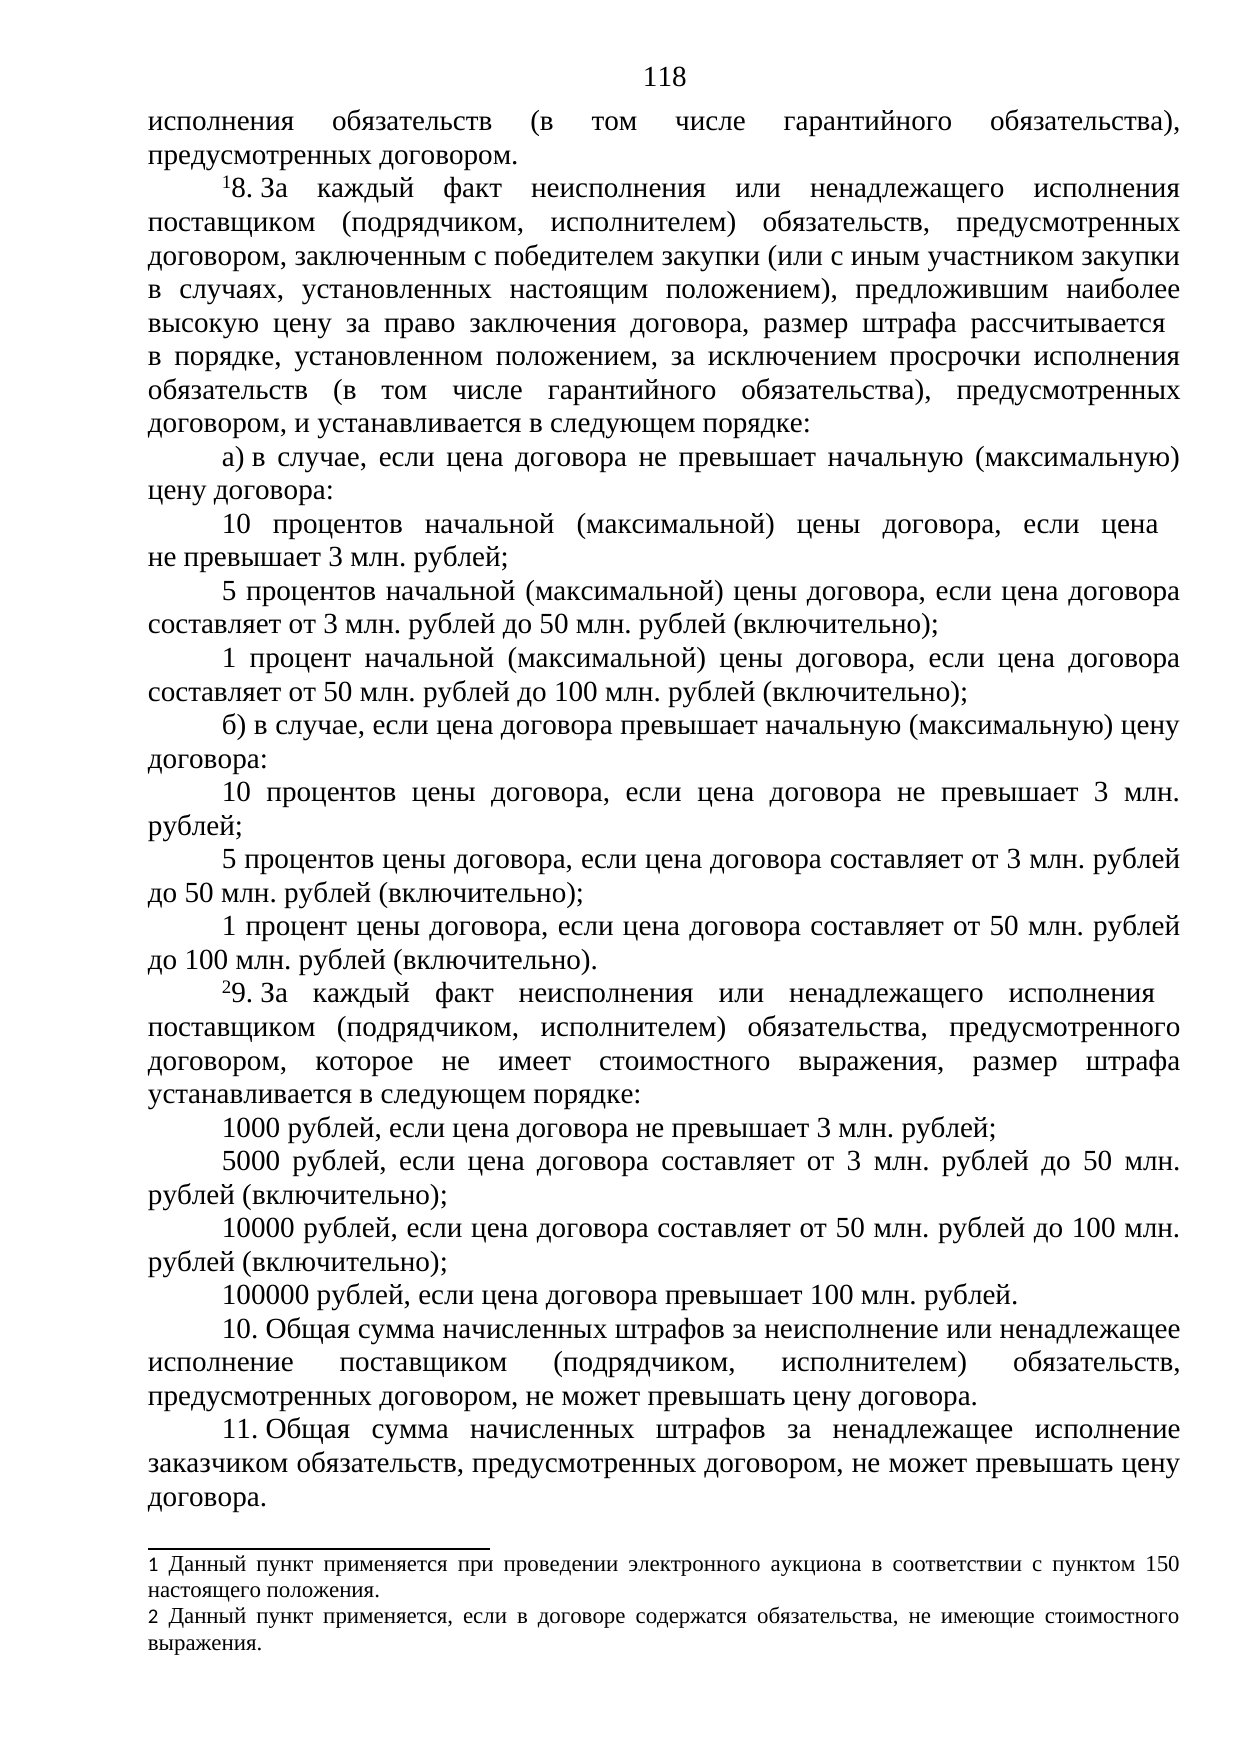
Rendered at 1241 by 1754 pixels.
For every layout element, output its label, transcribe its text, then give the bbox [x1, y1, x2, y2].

text 5000 рублей, если цена договора составляет от 3 млн. рублей до 50 млн. рублей (включительно); [148, 1143, 1181, 1210]
text а) в случае, если цена договора не превышает начальную (максимальную) цену договора: [148, 439, 1181, 506]
text исполнения обязательств (в том числе гарантийного обязательства), предусмотренных договором. [148, 103, 1181, 171]
text 100000 рублей, если цена договора превышает 100 млн. рублей. [148, 1277, 1181, 1311]
text 5 процентов цены договора, если цена договора составляет от 3 млн. рублей до 50 млн. рублей (включительно); [148, 841, 1181, 908]
text 1 процент цены договора, если цена договора составляет от 50 млн. рублей до 100 млн. рублей (включительно). [148, 908, 1181, 976]
text 10 процентов начальной (максимальной) цены договора, если цена не превышает 3 млн. рублей; [148, 506, 1181, 573]
text 1 процент начальной (максимальной) цены договора, если цена договора составляет от 50 млн. рублей до 100 млн. рублей (включительно); [148, 640, 1181, 707]
text 5 процентов начальной (максимальной) цены договора, если цена договора составляет от 3 млн. рублей до 50 млн. рублей (включительно); [148, 573, 1181, 640]
text 10. Общая сумма начисленных штрафов за неисполнение или ненадлежащее исполнение поставщиком (подрядчиком, исполнителем) обязательств, предусмотренных договором, не может превышать цену договора. [148, 1311, 1181, 1412]
text 10 процентов цены договора, если цена договора не превышает 3 млн. рублей; [148, 774, 1181, 841]
text б) в случае, если цена договора превышает начальную (максимальную) цену договора: [148, 707, 1181, 774]
text Данный пункт применяется при проведении электронного аукциона в соответствии с пунктом 150 настоящего положения. [148, 1549, 1181, 1602]
text 11. Общая сумма начисленных штрафов за ненадлежащее исполнение заказчиком обязательств, предусмотренных договором, не может превышать цену договора. [148, 1412, 1181, 1512]
text 1000 рублей, если цена договора не превышает 3 млн. рублей; [148, 1110, 1181, 1143]
text Данный пункт применяется, если в договоре содержатся обязательства, не имеющие стоимостного выражения. [148, 1602, 1181, 1655]
text 8. За каждый факт неисполнения или ненадлежащего исполнения поставщиком (подрядчиком, исполнителем) обязательств, предусмотренных договором, заключенным с победителем закупки (или с иным участником закупки в случаях, установленных настоящим положением), предложившим наиболее высокую цену за право заключения договора, размер штрафа рассчитывается в порядке, установленном положением, за исключением просрочки исполнения обязательств (в том числе гарантийного обязательства), предусмотренных договором, и устанавливается в следующем порядке: [148, 171, 1181, 439]
text 9. За каждый факт неисполнения или ненадлежащего исполнения поставщиком (подрядчиком, исполнителем) обязательства, предусмотренного договором, которое не имеет стоимостного выражения, размер штрафа устанавливается в следующем порядке: [148, 976, 1181, 1110]
text 10000 рублей, если цена договора составляет от 50 млн. рублей до 100 млн. рублей (включительно); [148, 1210, 1181, 1277]
